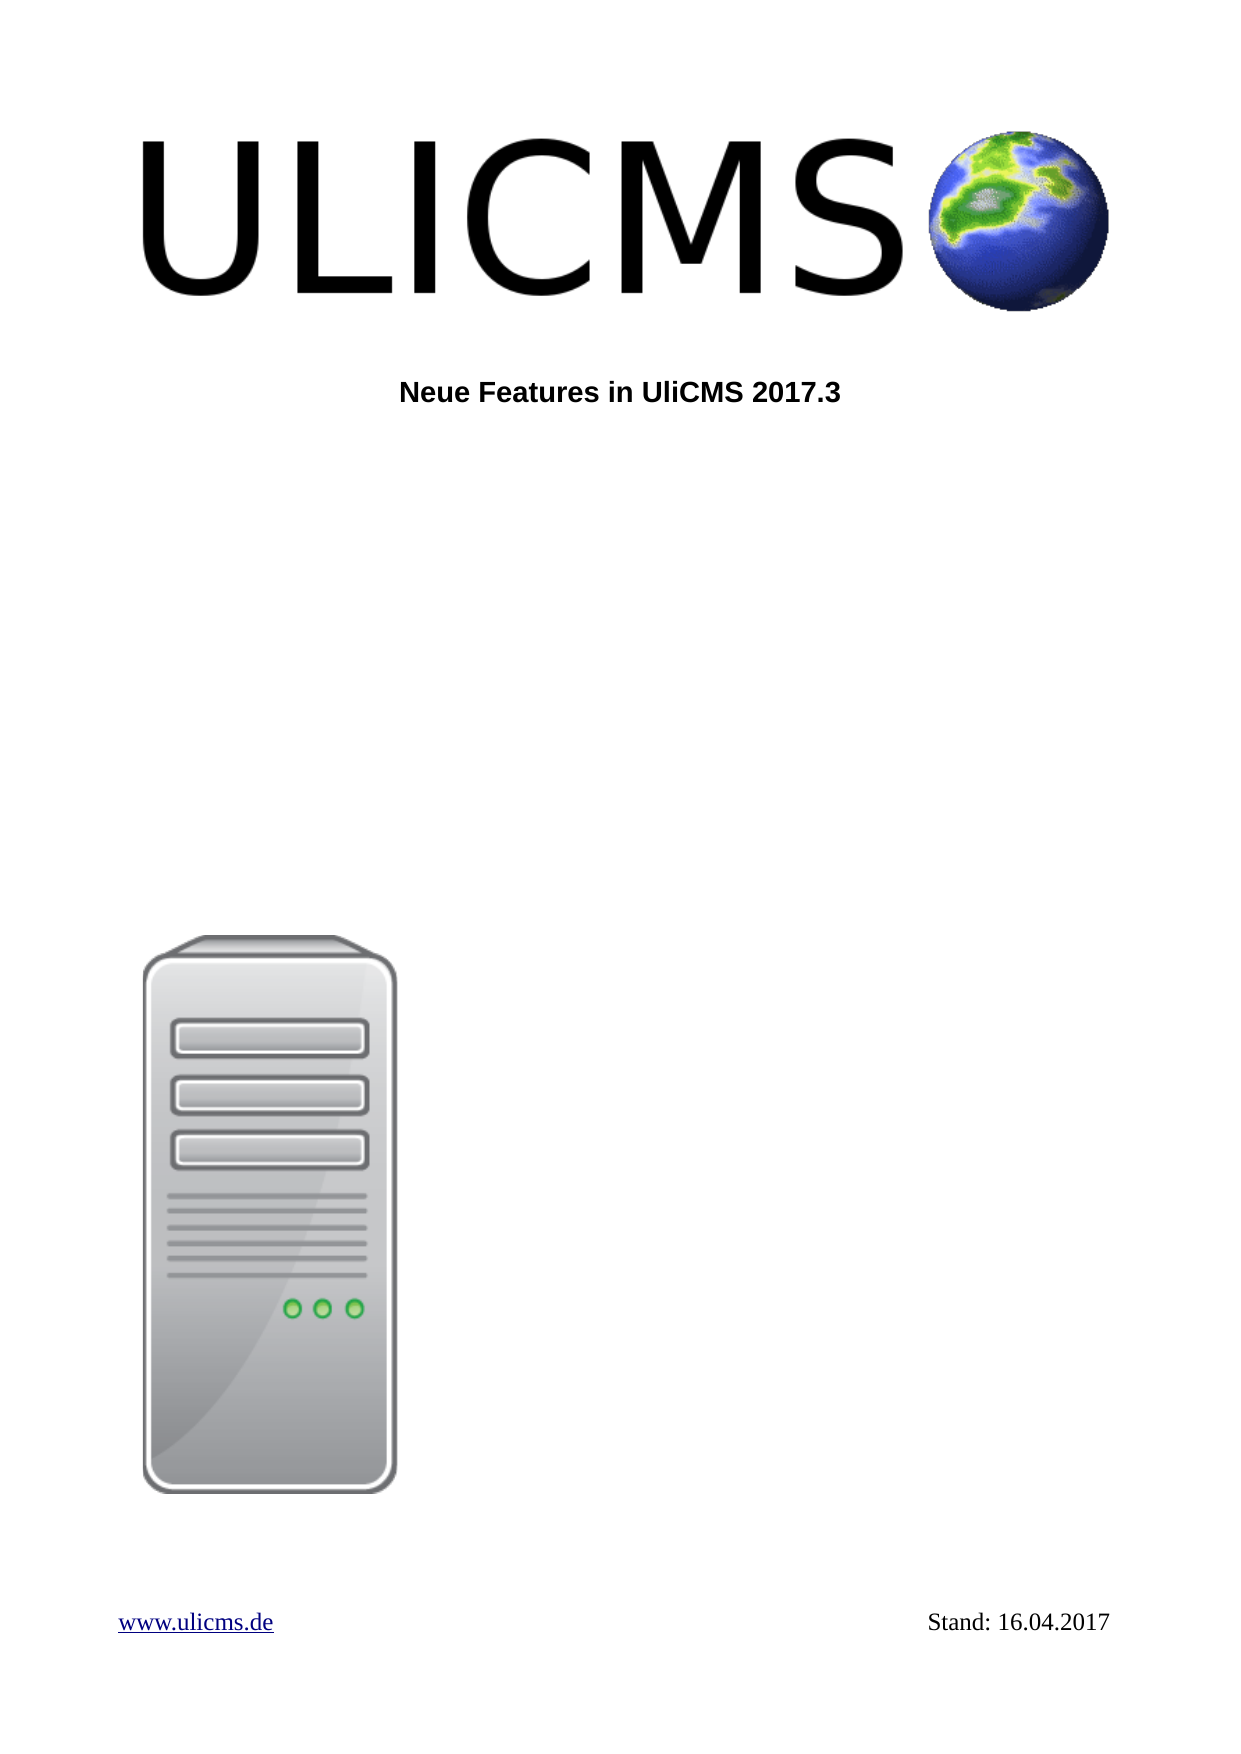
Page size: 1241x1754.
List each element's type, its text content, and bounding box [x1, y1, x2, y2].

picture [115, 118, 1117, 321]
subtitle Neue Features in UliCMS 2017.3 [118, 375, 1122, 408]
picture [142, 935, 398, 1494]
